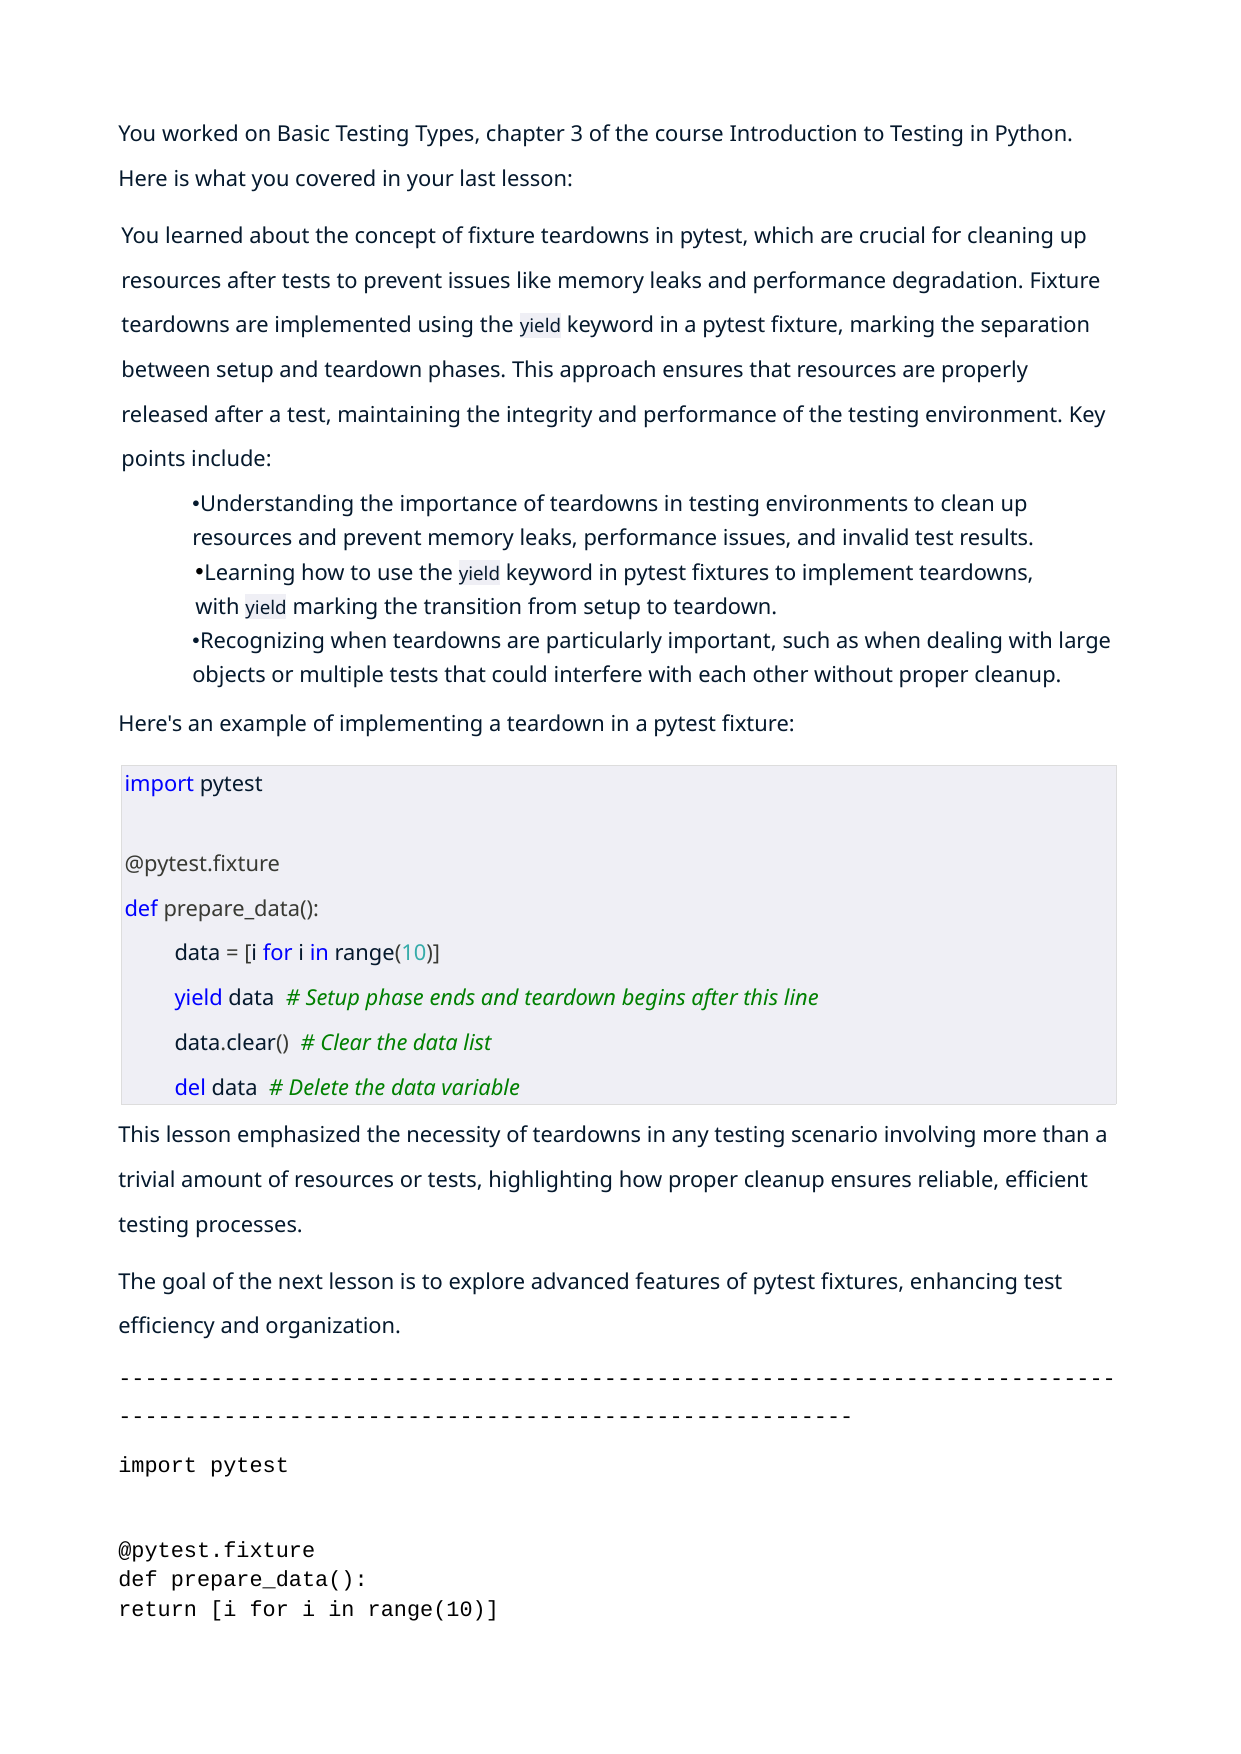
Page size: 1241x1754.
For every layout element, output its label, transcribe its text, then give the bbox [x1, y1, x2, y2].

text import pytest [122, 766, 1116, 798]
text You worked on Basic Testing Types, chapter 3 of the course Introduction to Testing in Python. Here is what you covered in your last lesson: [118, 118, 1122, 193]
text yield data # Setup phase ends and teardown begins after this line [122, 979, 1116, 1012]
list Learning how to use the yield keyword in pytest fixtures to implement teardowns, with yield marking the transition from setup to teardown. [121, 556, 1119, 620]
text data.clear() # Clear the data list [122, 1024, 1116, 1057]
text import pytest [118, 1454, 1122, 1479]
list Understanding the importance of teardowns in testing environments to clean up resources and prevent memory leaks, performance issues, and invalid test results. [118, 488, 1122, 552]
text def prepare_data(): [118, 1563, 1122, 1593]
text Here's an example of implementing a teardown in a pytest fixture: [118, 708, 1122, 737]
text @pytest.fixture [122, 845, 1116, 878]
text data = [i for i in range(10)] [122, 934, 1116, 967]
text ------------------------------------------------------------------------------------------------------------------------------------ [118, 1368, 1122, 1429]
list Recognizing when teardowns are particularly important, such as when dealing with large objects or multiple tests that could interfere with each other without proper cleanup. [118, 625, 1122, 689]
text return [i for i in range(10)] [118, 1593, 1122, 1623]
text @pytest.fixture [118, 1534, 1122, 1563]
text The goal of the next lesson is to explore advanced features of pytest fixtures, enhancing test efficiency and organization. [118, 1266, 1122, 1340]
text def prepare_data(): [122, 890, 1116, 922]
text You learned about the concept of fixture teardowns in pytest, which are crucial for cleaning up resources after tests to prevent issues like memory leaks and performance degradation. Fixture teardowns are implemented using the yield keyword in a pytest fixture, marking the separation between setup and teardown phases. This approach ensures that resources are properly released after a test, maintaining the integrity and performance of the testing environment. Key points include: [121, 220, 1119, 473]
text This lesson emphasized the necessity of teardowns in any testing scenario involving more than a trivial amount of resources or tests, highlighting how proper cleanup ensures reliable, efficient testing processes. [118, 1119, 1122, 1238]
text del data # Delete the data variable [122, 1068, 1116, 1104]
